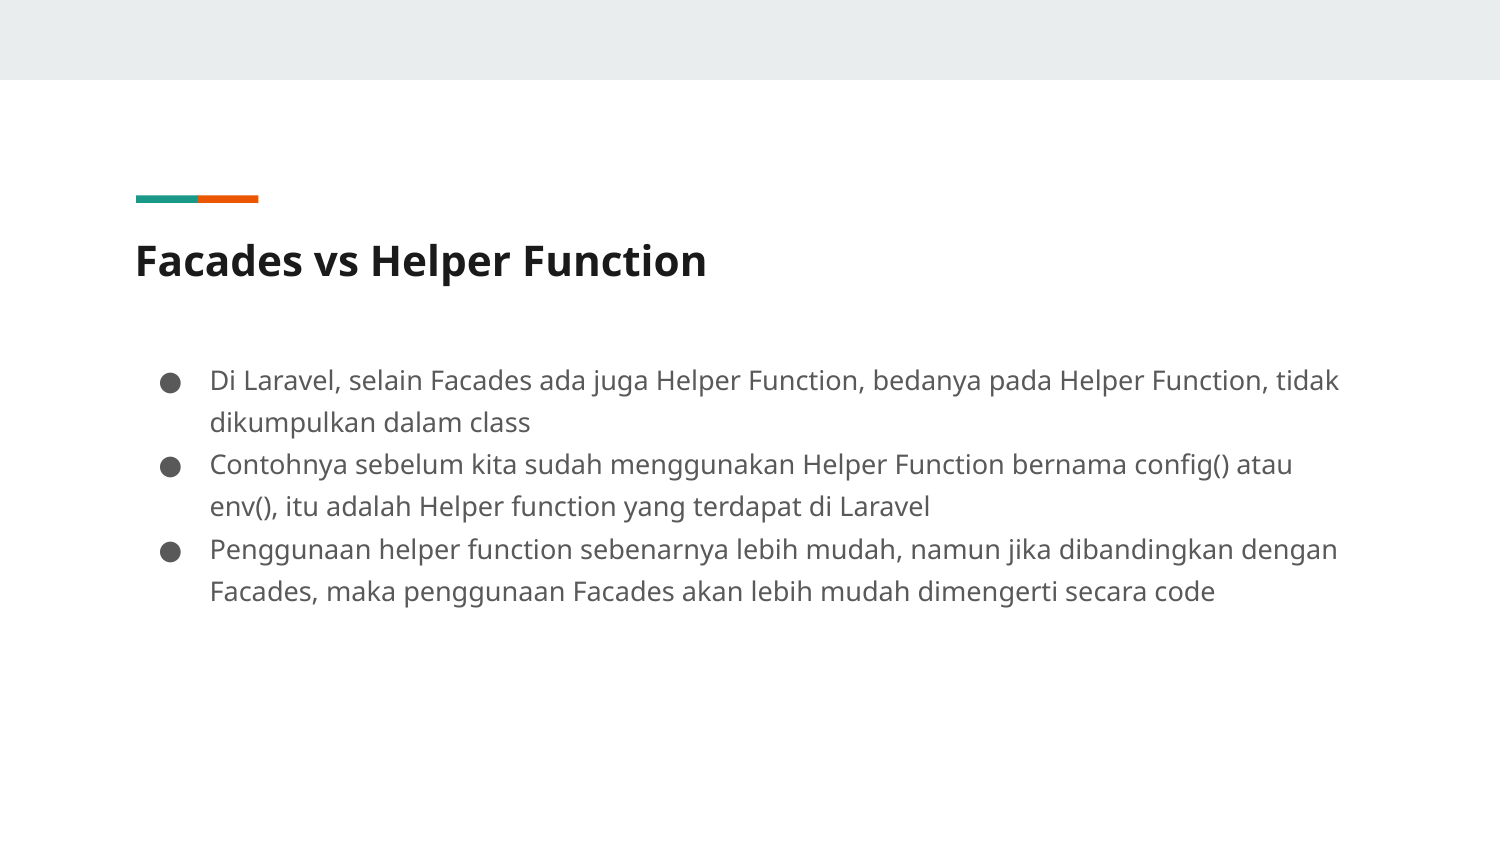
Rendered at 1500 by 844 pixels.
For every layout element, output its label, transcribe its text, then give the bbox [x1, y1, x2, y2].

list Di Laravel, selain Facades ada juga Helper Function, bedanya pada Helper Function, tidak dikumpulkan dalam class Contohnya sebelum kita sudah menggunakan Helper Function bernama config() atau env(), itu adalah Helper function yang terdapat di Laravel Penggunaan helper function sebenarnya lebih mudah, namun jika dibandingkan dengan Facades, maka penggunaan Facades akan lebih mudah dimengerti secara code [119, 341, 1381, 712]
title Facades vs Helper Function [119, 216, 1381, 305]
